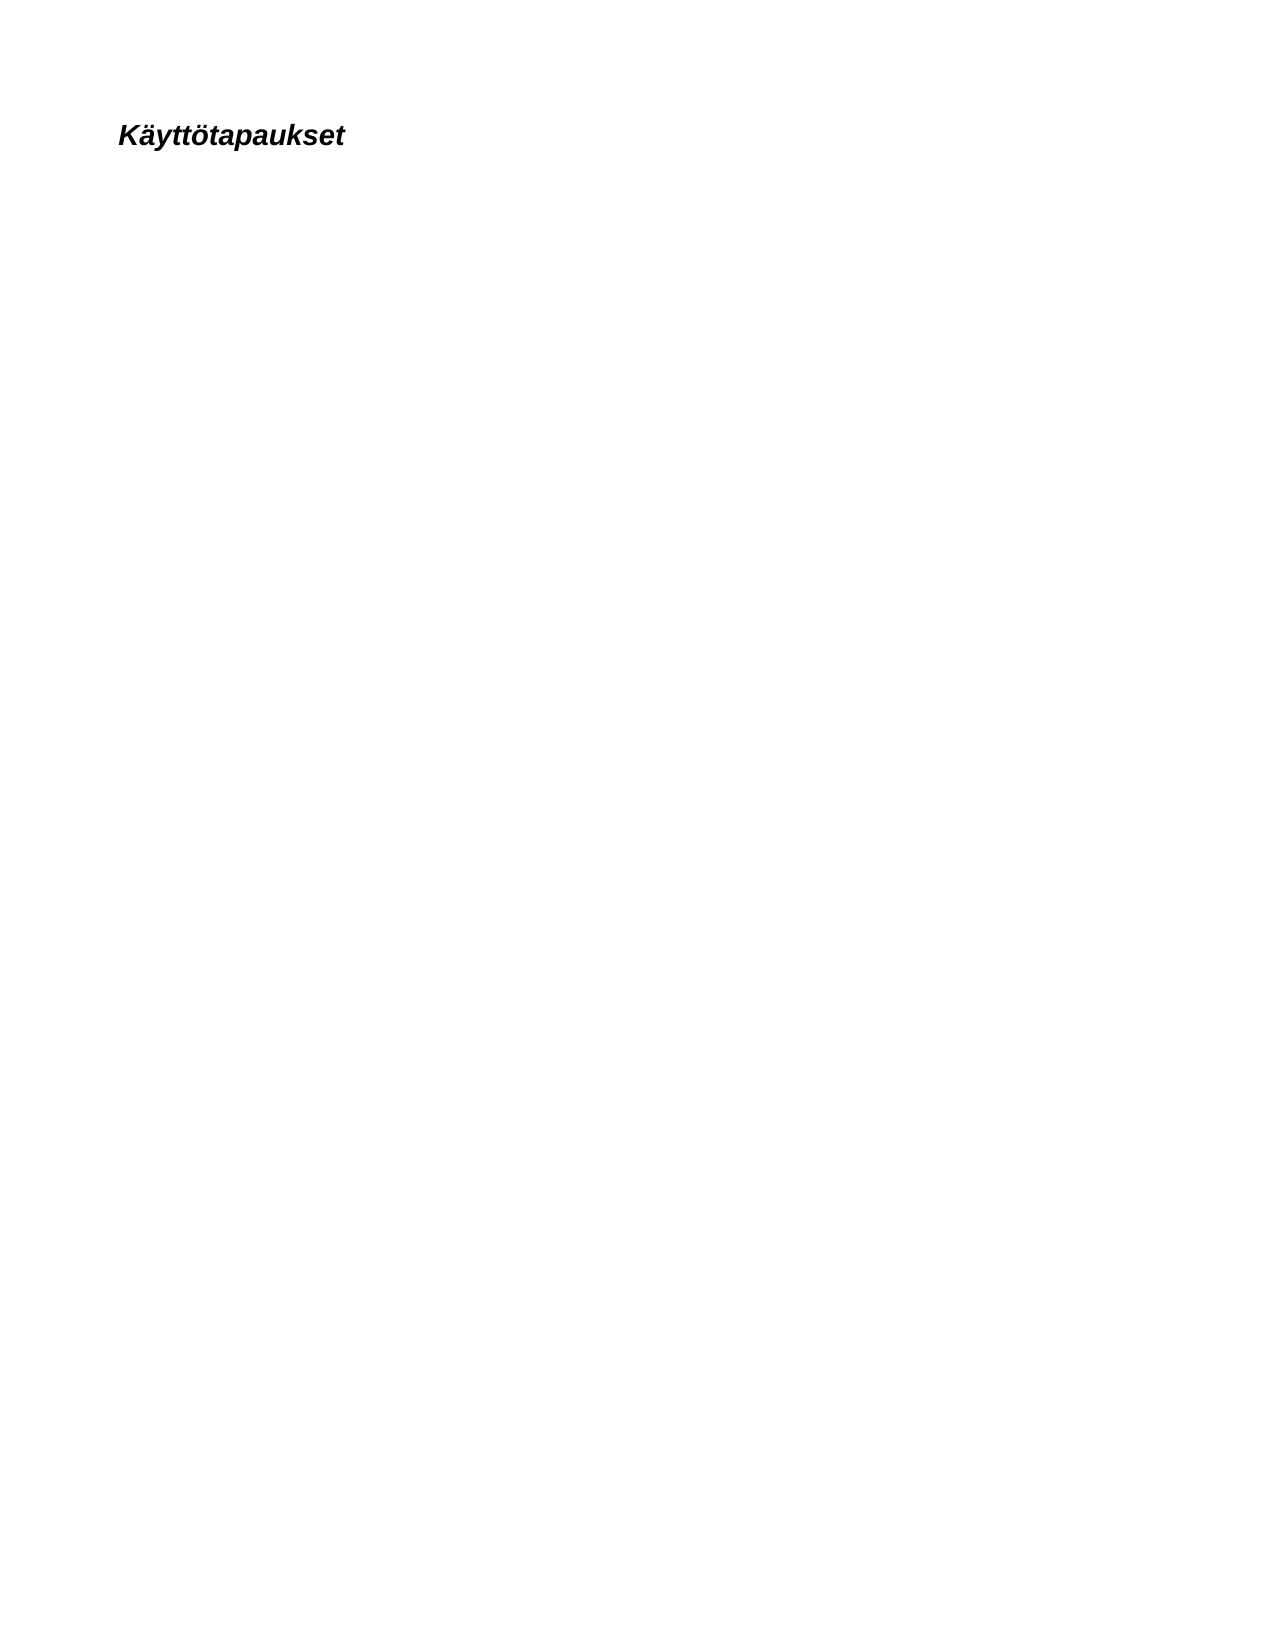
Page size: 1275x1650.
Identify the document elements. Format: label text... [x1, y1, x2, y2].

subtitle Käyttötapaukset [118, 118, 1157, 152]
